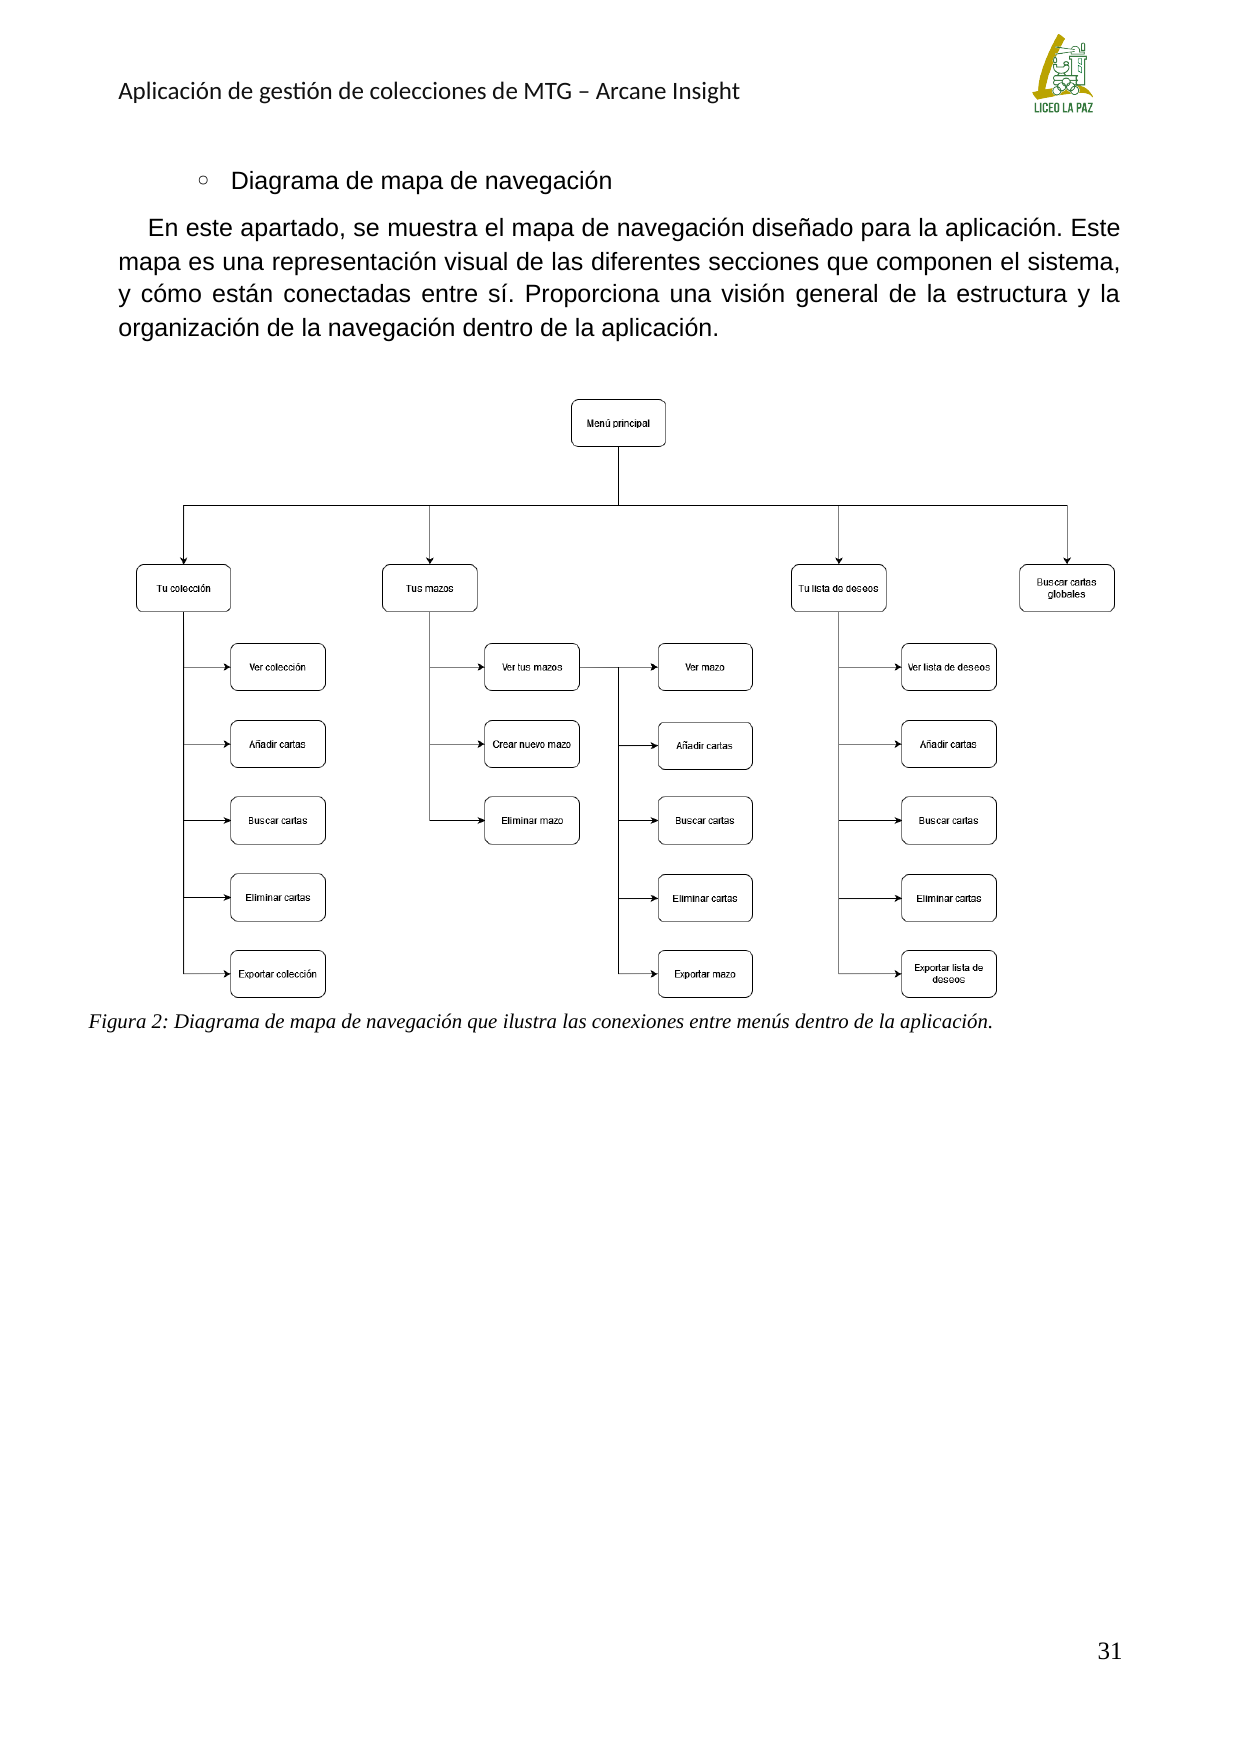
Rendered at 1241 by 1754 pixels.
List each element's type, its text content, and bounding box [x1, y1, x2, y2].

list Diagrama de mapa de navegación [193, 166, 1122, 194]
picture [120, 383, 1125, 1009]
text En este apartado, se muestra el mapa de navegación diseñado para la aplicación. Este mapa es una representación visual de las diferentes secciones que componen el sistema, y cómo están conectadas entre sí. Proporciona una visión general de la estructura y la organización de la navegación dentro de la aplicación. [118, 213, 1122, 341]
text Figura 2: Diagrama de mapa de navegación que ilustra las conexiones entre menús dentro de la aplicación. [88, 384, 1156, 1033]
picture [1025, 26, 1100, 121]
